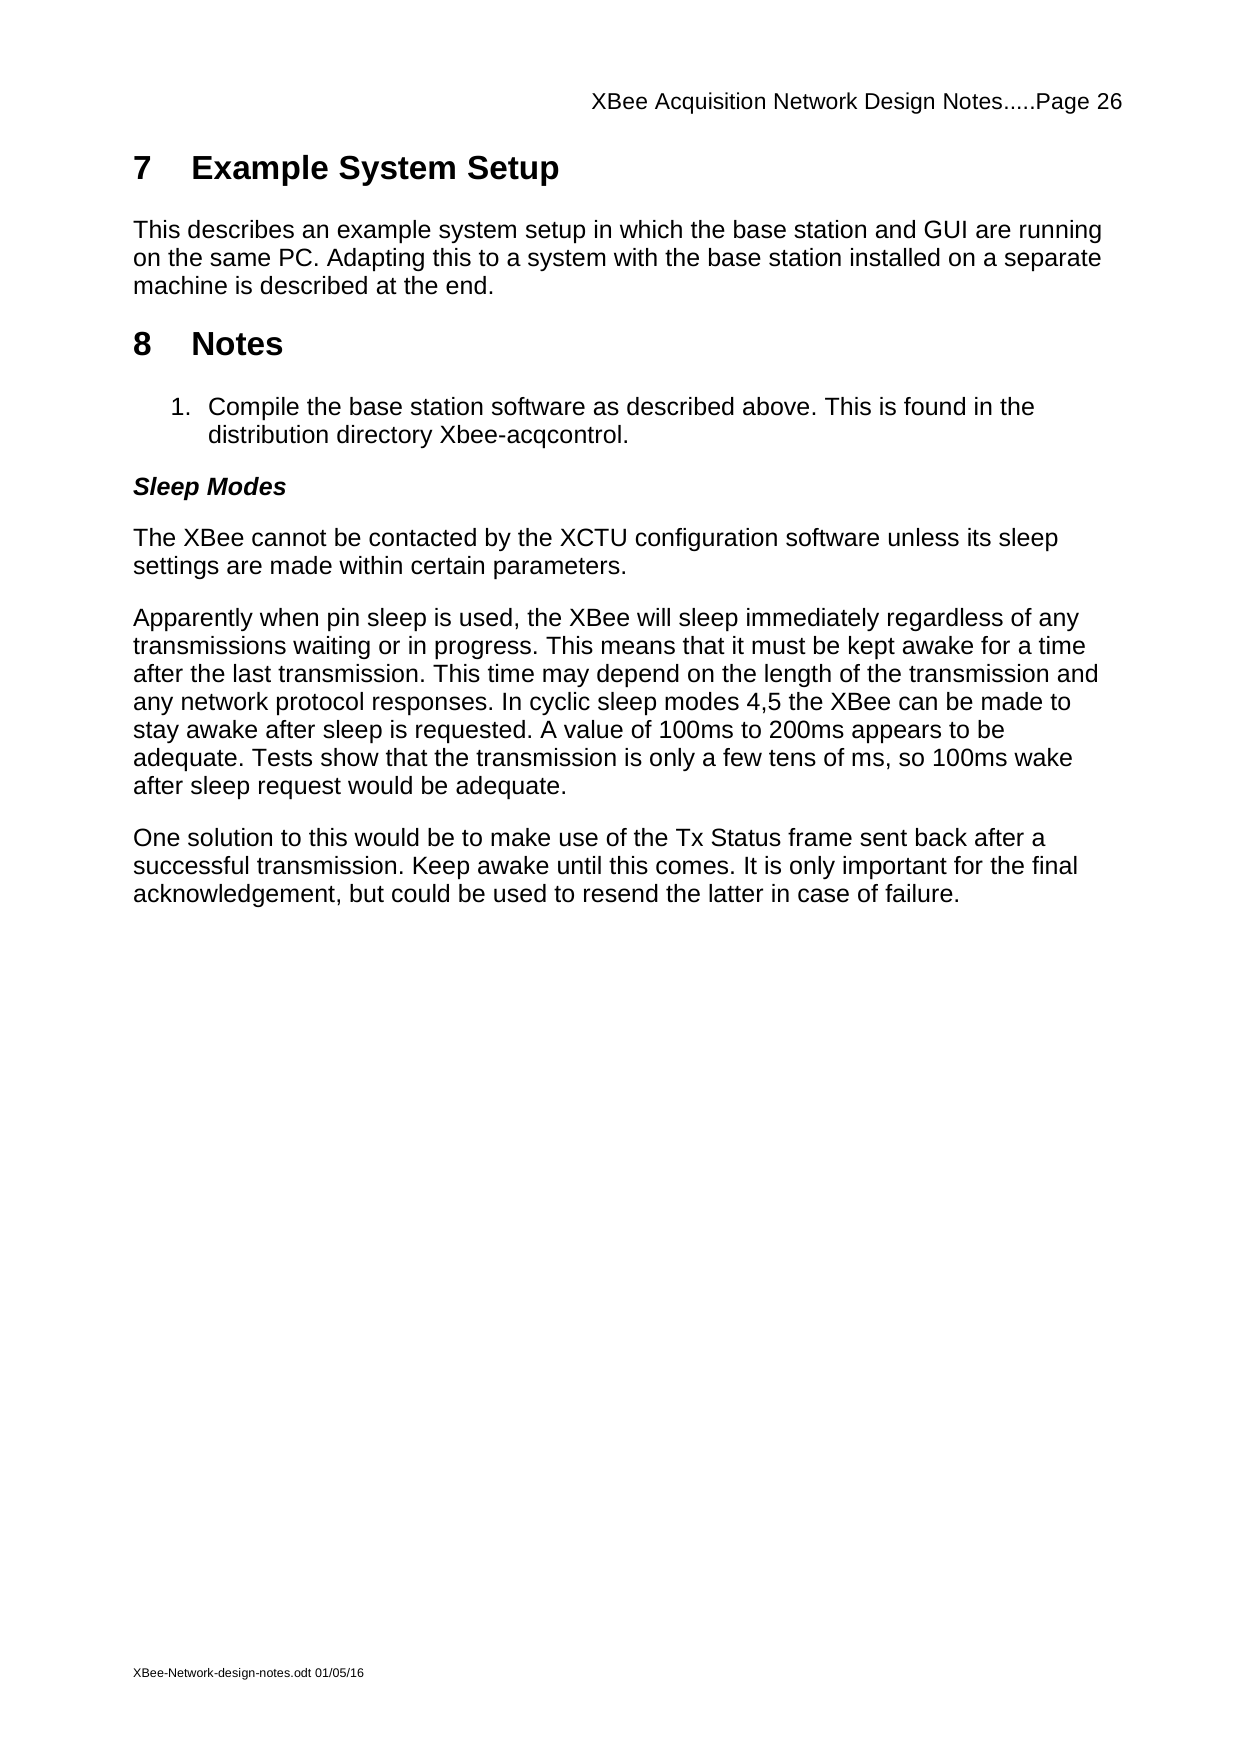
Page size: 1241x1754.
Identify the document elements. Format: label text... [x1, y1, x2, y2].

subtitle Example System Setup [133, 149, 1123, 186]
text Sleep Modes [133, 472, 1123, 500]
text Apparently when pin sleep is used, the XBee will sleep immediately regardless of any transmissions waiting or in progress. This means that it must be kept awake for a time after the last transmission. This time may depend on the length of the transmission and any network protocol responses. In cyclic sleep modes 4,5 the XBee can be made to stay awake after sleep is requested. A value of 100ms to 200ms appears to be adequate. Tests show that the transmission is only a few tens of ms, so 100ms wake after sleep request would be adequate. [133, 604, 1123, 800]
text One solution to this would be to make use of the Tx Status frame sent back after a successful transmission. Keep awake until this comes. It is only important for the final acknowledgement, but could be used to resend the latter in case of failure. [133, 823, 1123, 908]
text This describes an example system setup in which the base station and GUI are running on the same PC. Adapting this to a system with the base station installed on a separate machine is described at the end. [133, 216, 1123, 300]
text The XBee cannot be contacted by the XCTU configuration software unless its sleep settings are made within certain parameters. [133, 524, 1123, 580]
list Compile the base station software as described above. This is found in the distribution directory Xbee-acqcontrol. [170, 393, 1123, 449]
subtitle Notes [133, 325, 1123, 363]
